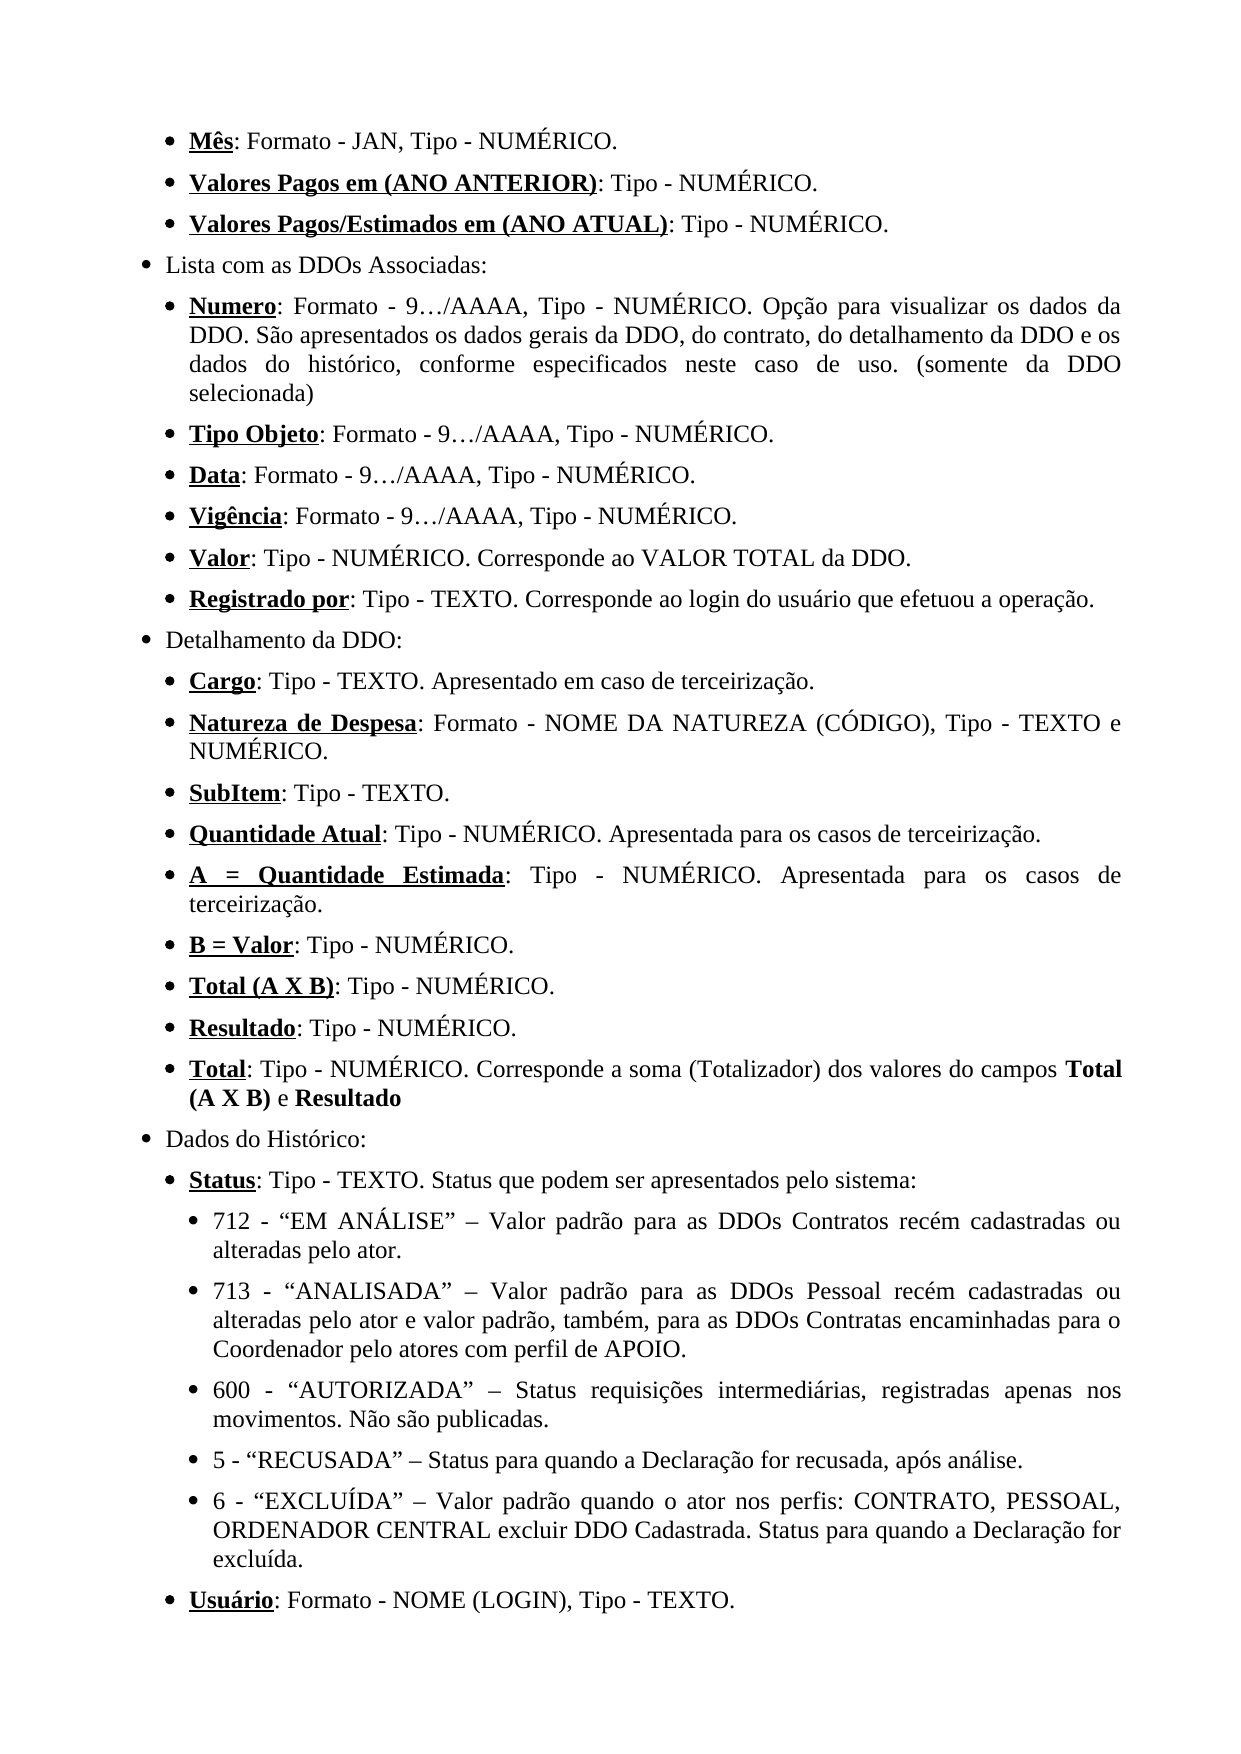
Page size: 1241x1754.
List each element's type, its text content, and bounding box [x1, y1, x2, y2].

list Data: Formato - 9…/AAAA, Tipo - NUMÉRICO. [165, 460, 1122, 489]
list Total: Tipo - NUMÉRICO. Corresponde a soma (Totalizador) dos valores do campos Total (A X B) e Resultado [165, 1054, 1122, 1111]
list Lista com as DDOs Associadas: [142, 250, 1122, 279]
list Quantidade Atual: Tipo - NUMÉRICO. Apresentada para os casos de terceirização. [165, 819, 1122, 848]
list Total (A X B): Tipo - NUMÉRICO. [165, 971, 1122, 1000]
list Numero: Formato - 9…/AAAA, Tipo - NUMÉRICO. Opção para visualizar os dados da DDO. São apresentados os dados gerais da DDO, do contrato, do detalhamento da DDO e os dados do histórico, conforme especificados neste caso de uso. (somente da DDO selecionada) [165, 291, 1122, 406]
list Natureza de Despesa: Formato - NOME DA NATUREZA (CÓDIGO), Tipo - TEXTO e NUMÉRICO. [165, 708, 1122, 765]
list Tipo Objeto: Formato - 9…/AAAA, Tipo - NUMÉRICO. [165, 419, 1122, 448]
list 600 - “AUTORIZADA” – Status requisições intermediárias, registradas apenas nos movimentos. Não são publicadas. [189, 1375, 1122, 1433]
list Valores Pagos em (ANO ANTERIOR): Tipo - NUMÉRICO. [165, 168, 1122, 196]
list Detalhamento da DDO: [142, 625, 1122, 654]
list Dados do Histórico: [142, 1124, 1122, 1153]
list Registrado por: Tipo - TEXTO. Corresponde ao login do usuário que efetuou a operação. [165, 584, 1122, 613]
list Usuário: Formato - NOME (LOGIN), Tipo - TEXTO. [165, 1585, 1122, 1614]
list Status: Tipo - TEXTO. Status que podem ser apresentados pelo sistema: [165, 1165, 1122, 1194]
list 6 - “EXCLUÍDA” – Valor padrão quando o ator nos perfis: CONTRATO, PESSOAL, ORDENADOR CENTRAL excluir DDO Cadastrada. Status para quando a Declaração for excluída. [189, 1486, 1122, 1573]
list 713 - “ANALISADA” – Valor padrão para as DDOs Pessoal recém cadastradas ou alteradas pelo ator e valor padrão, também, para as DDOs Contratas encaminhadas para o Coordenador pelo atores com perfil de APOIO. [189, 1276, 1122, 1363]
list Vigência: Formato - 9…/AAAA, Tipo - NUMÉRICO. [165, 501, 1122, 530]
list A = Quantidade Estimada: Tipo - NUMÉRICO. Apresentada para os casos de terceirização. [165, 860, 1122, 918]
list Valores Pagos/Estimados em (ANO ATUAL): Tipo - NUMÉRICO. [165, 209, 1122, 238]
list Valor: Tipo - NUMÉRICO. Corresponde ao VALOR TOTAL da DDO. [165, 543, 1122, 571]
list SubItem: Tipo - TEXTO. [165, 778, 1122, 806]
list 5 - “RECUSADA” – Status para quando a Declaração for recusada, após análise. [189, 1445, 1122, 1474]
list Resultado: Tipo - NUMÉRICO. [165, 1013, 1122, 1041]
list Mês: Formato - JAN, Tipo - NUMÉRICO. [165, 126, 1122, 155]
list Cargo: Tipo - TEXTO. Apresentado em caso de terceirização. [165, 666, 1122, 695]
list 712 - “EM ANÁLISE” – Valor padrão para as DDOs Contratos recém cadastradas ou alteradas pelo ator. [189, 1206, 1122, 1264]
list B = Valor: Tipo - NUMÉRICO. [165, 930, 1122, 959]
